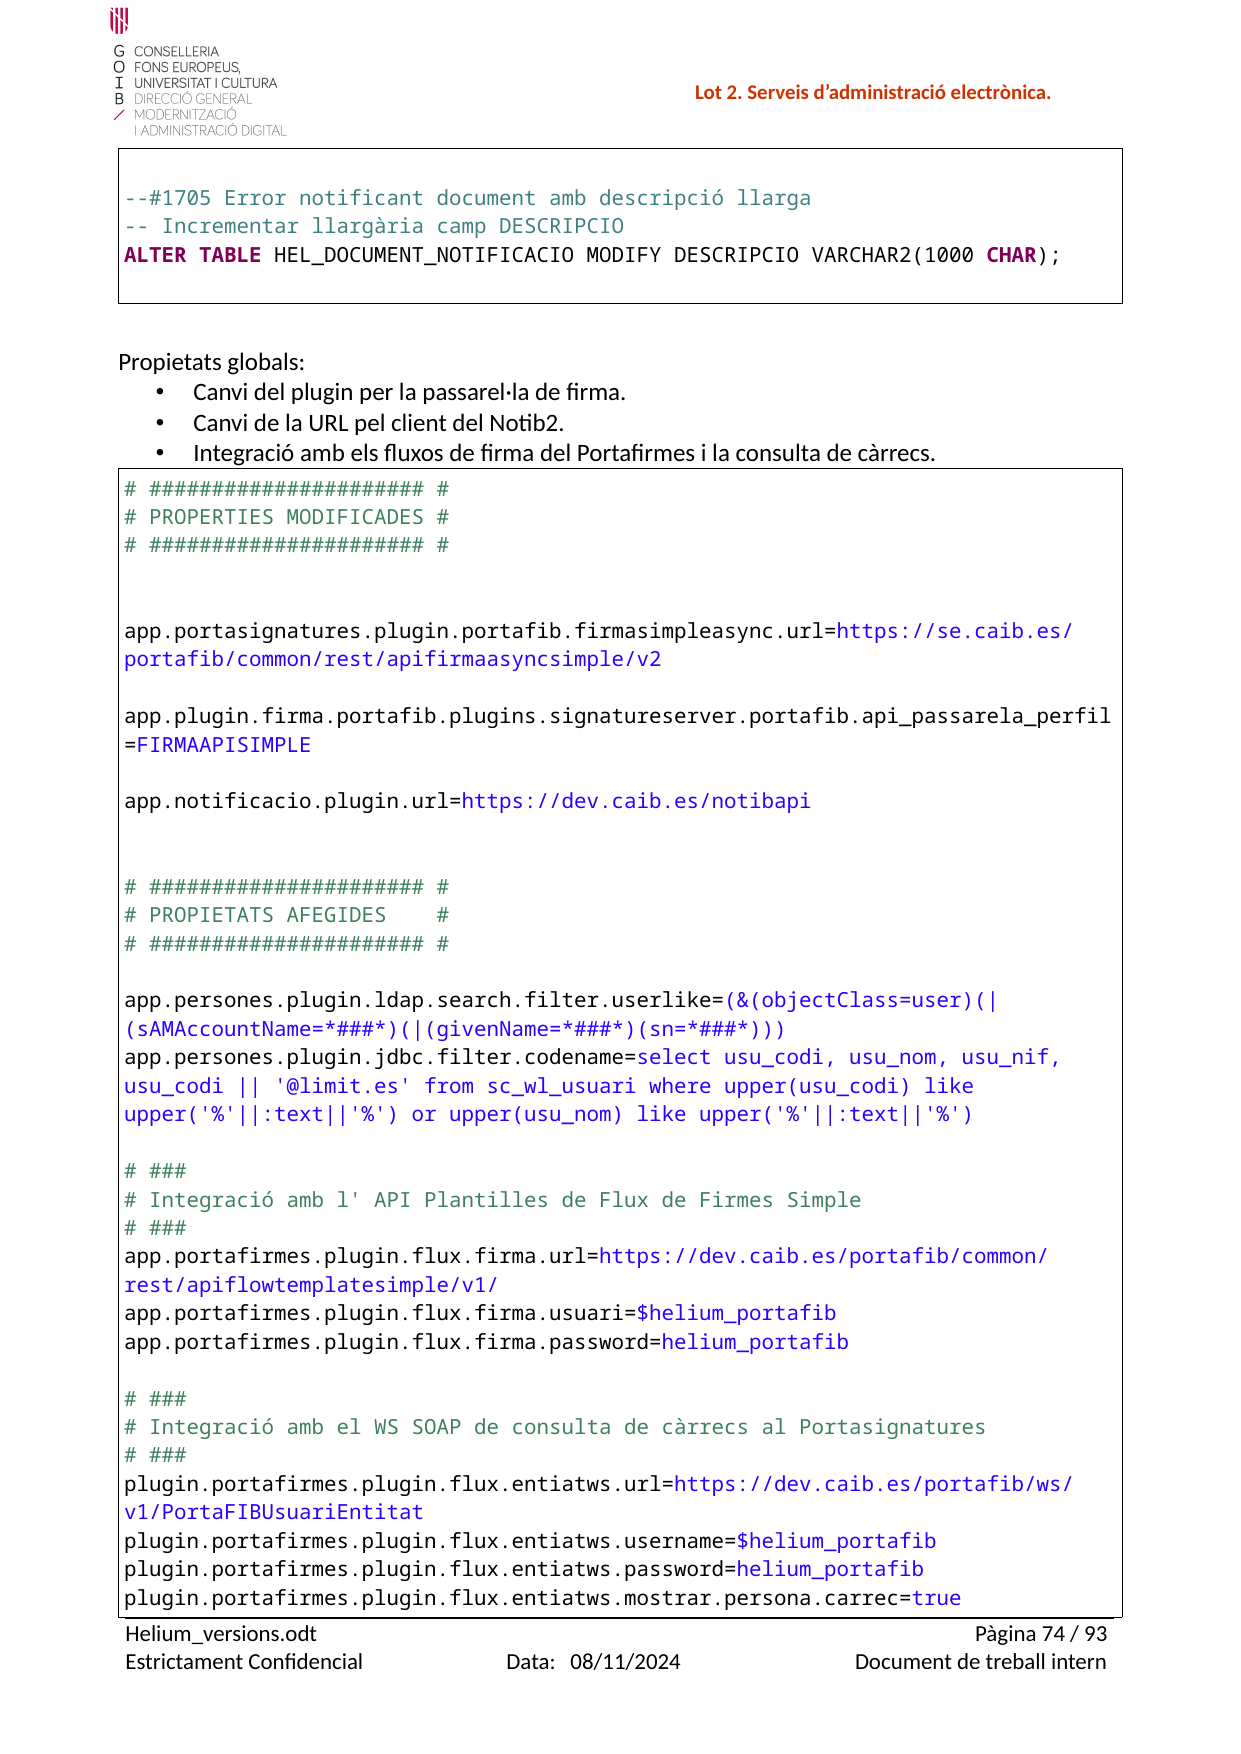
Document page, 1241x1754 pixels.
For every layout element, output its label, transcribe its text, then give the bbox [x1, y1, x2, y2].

picture [100, 0, 297, 144]
text Propietats globals: [118, 346, 1122, 376]
list Integració amb els fluxos de firma del Portafirmes i la consulta de càrrecs. [156, 437, 1122, 468]
table_header # ###################### # # PROPERTIES MODIFICADES # # ###################### # app.portasignatures.plugin.portafib.firmasimpleasync.url=https://se.caib.es/portafib/common/rest/apifirmaasyncsimple/v2 app.plugin.firma.portafib.plugins.signatureserver.portafib.api_passarela_perfil=FIRMAAPISIMPLE app.notificacio.plugin.url=https://dev.caib.es/notibapi # ###################### # # PROPIETATS AFEGIDES # # ###################### # app.persones.plugin.ldap.search.filter.userlike=(&(objectClass=user)(|(sAMAccountName=*###*)(|(givenName=*###*)(sn=*###*))) app.persones.plugin.jdbc.filter.codename=select usu_codi, usu_nom, usu_nif, usu_codi || '@limit.es' from sc_wl_usuari where upper(usu_codi) like upper('%'||:text||'%') or upper(usu_nom) like upper('%'||:text||'%') # ### # Integració amb l' API Plantilles de Flux de Firmes Simple # ### app.portafirmes.plugin.flux.firma.url=https://dev.caib.es/portafib/common/rest/apiflowtemplatesimple/v1/ app.portafirmes.plugin.flux.firma.usuari=$helium_portafib app.portafirmes.plugin.flux.firma.password=helium_portafib # ### # Integració amb el WS SOAP de consulta de càrrecs al Portasignatures # ### plugin.portafirmes.plugin.flux.entiatws.url=https://dev.caib.es/portafib/ws/v1/PortaFIBUsuariEntitat plugin.portafirmes.plugin.flux.entiatws.username=$helium_portafib plugin.portafirmes.plugin.flux.entiatws.password=helium_portafib plugin.portafirmes.plugin.flux.entiatws.mostrar.persona.carrec=true [119, 469, 1122, 1617]
table_header --#1705 Error notificant document amb descripció llarga -- Incrementar llargària camp DESCRIPCIO ALTER TABLE HEL_DOCUMENT_NOTIFICACIO MODIFY DESCRIPCIO VARCHAR2(1000 CHAR); [119, 149, 1122, 302]
list Canvi de la URL pel client del Notib2. [156, 407, 1122, 437]
list Canvi del plugin per la passarel·la de firma. [156, 376, 1122, 407]
